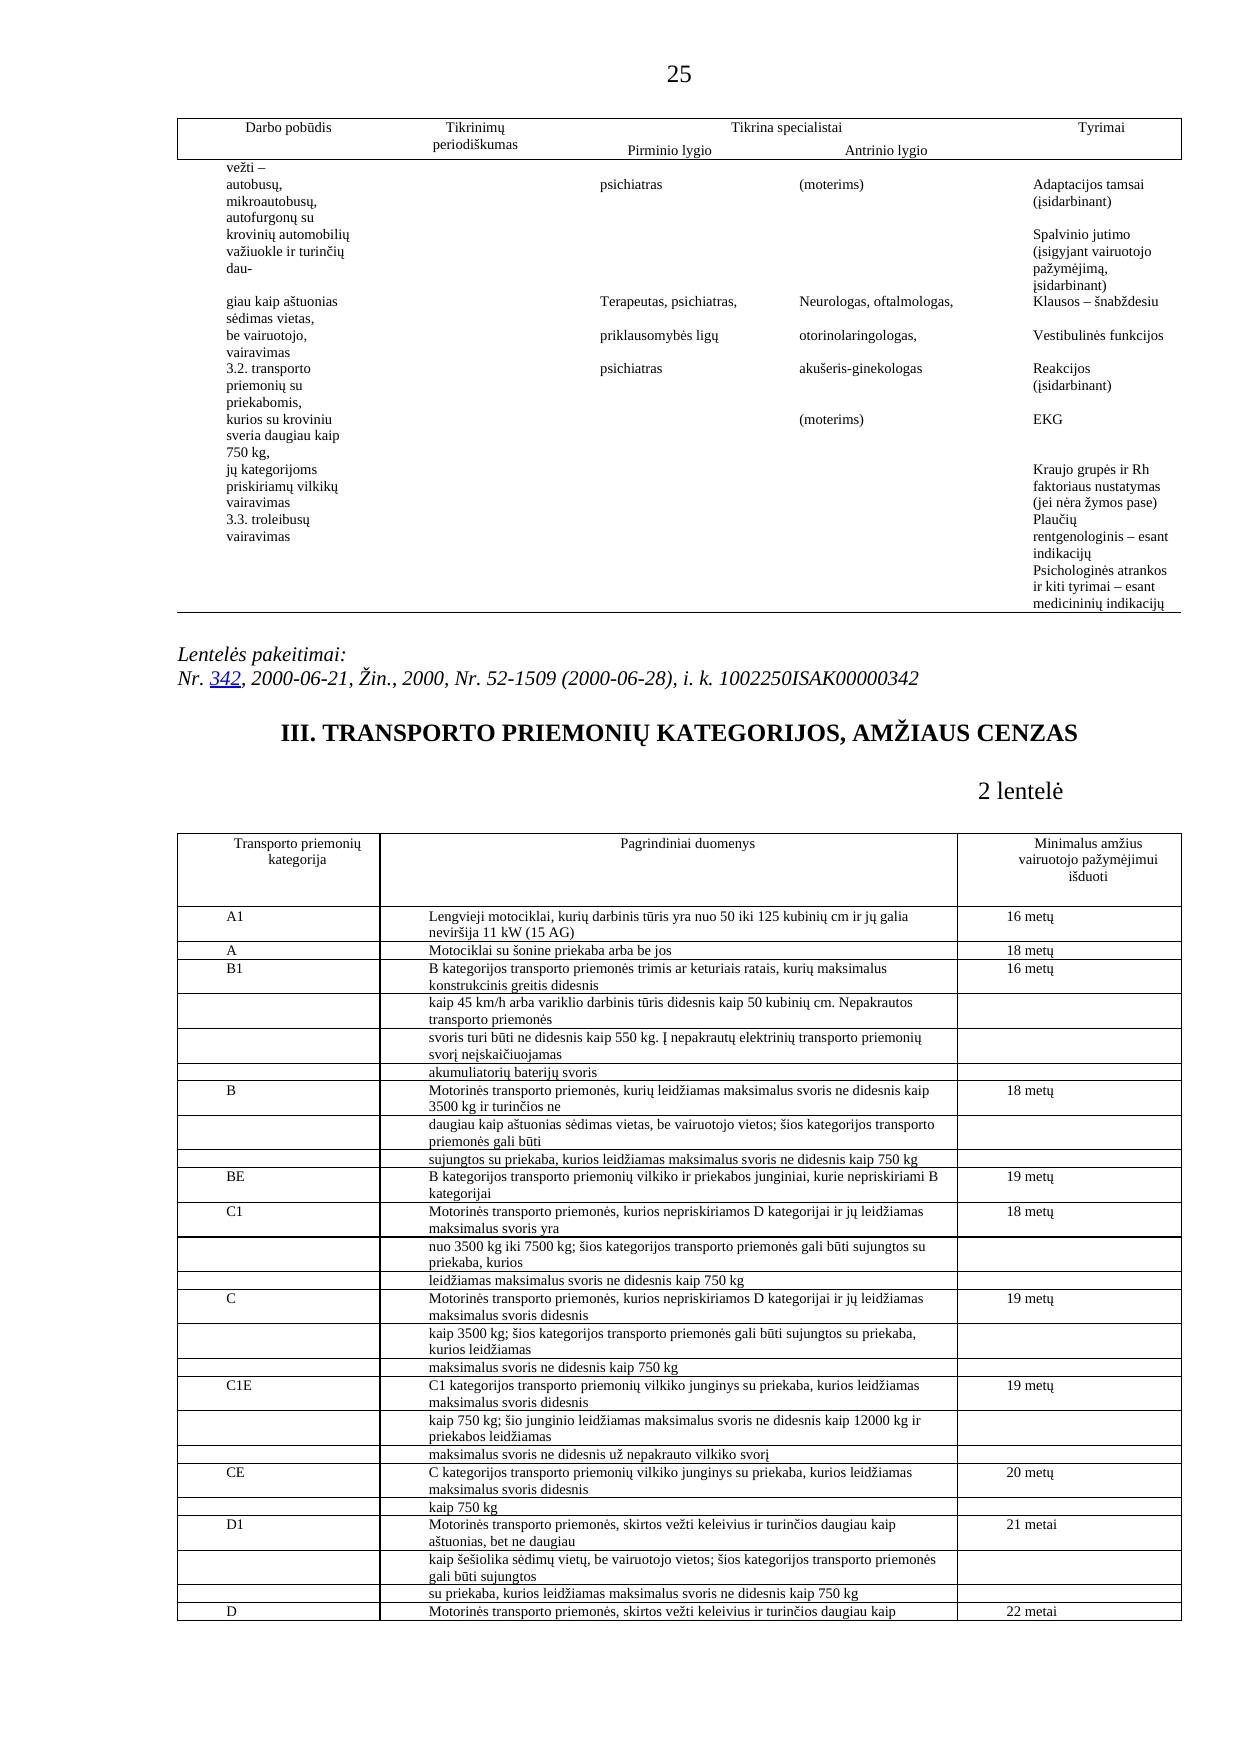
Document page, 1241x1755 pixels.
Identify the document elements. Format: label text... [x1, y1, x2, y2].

table_cell kurios su kroviniu sveria daugiau kaip 750 kg, [177, 410, 362, 461]
table_cell [178, 1272, 379, 1289]
table_cell priklausomybės ligų [551, 327, 750, 360]
table_cell 21 metai [958, 1516, 1181, 1550]
table_cell Lengvieji motociklai, kurių darbinis tūris yra nuo 50 iki 125 kubinių cm ir jų galia neviršija 11 kW (15 AG) [381, 907, 957, 941]
table_cell [178, 1029, 379, 1062]
table_cell krovinių automobilių važiuokle ir turinčių dau- [177, 226, 362, 293]
table_cell [362, 360, 551, 410]
table_cell [958, 1359, 1181, 1376]
table_cell kaip šešiolika sėdimų vietų, be vairuotojo vietos; šios kategorijos transporto priemonės gali būti sujungtos [381, 1551, 957, 1584]
table_cell [177, 561, 362, 612]
table_cell [958, 1324, 1181, 1358]
table_cell [958, 1551, 1181, 1584]
table_header Transporto priemonių kategorija [178, 834, 379, 906]
table_cell be vairuotojo, vairavimas [177, 327, 362, 360]
table_cell [362, 293, 551, 327]
table_cell maksimalus svoris ne didesnis už nepakrauto vilkiko svorį [381, 1446, 957, 1463]
table_cell kaip 3500 kg; šios kategorijos transporto priemonės gali būti sujungtos su priekaba, kurios leidžiamas [381, 1324, 957, 1358]
table_cell 16 metų [958, 907, 1181, 941]
table_cell kaip 45 km/h arba variklio darbinis tūris didesnis kaip 50 kubinių cm. Nepakrautos transporto priemonės [381, 994, 957, 1028]
table_cell (moterims) [750, 176, 984, 226]
table_cell CE [178, 1464, 379, 1497]
text Lentelės pakeitimai: [177, 641, 1181, 666]
table_cell akušeris-ginekologas [750, 360, 984, 410]
table_cell C1 [178, 1203, 379, 1236]
table_cell [750, 461, 984, 511]
table_cell [178, 1411, 379, 1445]
table_cell Motorinės transporto priemonės, skirtos vežti keleivius ir turinčios daugiau kaip [381, 1603, 957, 1620]
table_cell 19 metų [958, 1377, 1181, 1410]
table_cell Terapeutas, psichiatras, [551, 293, 750, 327]
table_cell kaip 750 kg [381, 1498, 957, 1515]
table_cell D [178, 1603, 379, 1620]
table_cell [178, 1116, 379, 1149]
table_cell [178, 1446, 379, 1463]
table_header Pagrindiniai duomenys [381, 834, 957, 906]
table_cell [362, 176, 551, 226]
table_cell autobusų, mikroautobusų, autofurgonų su [177, 176, 362, 226]
table_cell [984, 160, 1181, 176]
table_cell nuo 3500 kg iki 7500 kg; šios kategorijos transporto priemonės gali būti sujungtos su priekaba, kurios [381, 1238, 957, 1271]
table_cell [551, 410, 750, 461]
table_cell Motorinės transporto priemonės, kurios nepriskiriamos D kategorijai ir jų leidžiamas maksimalus svoris didesnis [381, 1290, 957, 1323]
table_cell [551, 226, 750, 293]
table_cell maksimalus svoris ne didesnis kaip 750 kg [381, 1359, 957, 1376]
table_cell C [178, 1290, 379, 1323]
table_cell A1 [178, 907, 379, 941]
table_cell [178, 1585, 379, 1602]
table_header Minimalus amžius vairuotojo pažymėjimui išduoti [958, 834, 1181, 906]
table_cell 22 metai [958, 1603, 1181, 1620]
table_header Tikrinimų periodiškumas [362, 119, 551, 159]
table_cell Spalvinio jutimo (įsigyjant vairuotojo pažymėjimą, įsidarbinant) [984, 226, 1181, 293]
text III. TRANSPORTO PRIEMONIŲ KATEGORIJOS, AMŽIAUS CENZAS [177, 718, 1181, 747]
table_cell [178, 1238, 379, 1271]
table_cell [551, 511, 750, 561]
table_cell 18 metų [958, 1081, 1181, 1115]
table_cell B1 [178, 960, 379, 993]
table_cell [362, 561, 551, 612]
table_cell C kategorijos transporto priemonių vilkiko junginys su priekaba, kurios leidžiamas maksimalus svoris didesnis [381, 1464, 957, 1497]
text 2 lentelė [177, 776, 1181, 804]
table_cell kaip 750 kg; šio junginio leidžiamas maksimalus svoris ne didesnis kaip 12000 kg ir priekabos leidžiamas [381, 1411, 957, 1445]
table_cell [958, 1585, 1181, 1602]
table_cell Vestibulinės funkcijos [984, 327, 1181, 360]
table_cell 19 metų [958, 1290, 1181, 1323]
table_cell Neurologas, oftalmologas, [750, 293, 984, 327]
table_header Tyrimai [984, 119, 1181, 159]
table_cell B kategorijos transporto priemonės trimis ar keturiais ratais, kurių maksimalus konstrukcinis greitis didesnis [381, 960, 957, 993]
table_cell [178, 994, 379, 1028]
table_cell [958, 1238, 1181, 1271]
table_cell [958, 1116, 1181, 1149]
table_cell Antrinio lygio [750, 141, 984, 159]
table_cell [750, 226, 984, 293]
table_cell [958, 1498, 1181, 1515]
table_cell vežti – [177, 160, 362, 176]
table_header Tikrina specialistai [551, 119, 984, 141]
table_cell [362, 461, 551, 511]
table_cell akumuliatorių baterijų svoris [381, 1064, 957, 1080]
table_cell [958, 994, 1181, 1028]
table_cell psichiatras [551, 176, 750, 226]
table_cell [362, 327, 551, 360]
table_cell Motorinės transporto priemonės, skirtos vežti keleivius ir turinčios daugiau kaip aštuonias, bet ne daugiau [381, 1516, 957, 1550]
table_cell [958, 1272, 1181, 1289]
table_cell su priekaba, kurios leidžiamas maksimalus svoris ne didesnis kaip 750 kg [381, 1585, 957, 1602]
table_cell [958, 1150, 1181, 1167]
table_cell C1 kategorijos transporto priemonių vilkiko junginys su priekaba, kurios leidžiamas maksimalus svoris didesnis [381, 1377, 957, 1410]
table_cell 18 metų [958, 1203, 1181, 1236]
table_cell Psichologinės atrankos ir kiti tyrimai – esant medicininių indikacijų [984, 561, 1181, 612]
table_cell [362, 160, 551, 176]
table_cell [551, 561, 750, 612]
table_cell [362, 410, 551, 461]
table_cell C1E [178, 1377, 379, 1410]
table_cell BE [178, 1168, 379, 1202]
table_cell svoris turi būti ne didesnis kaip 550 kg. Į nepakrautų elektrinių transporto priemonių svorį neįskaičiuojamas [381, 1029, 957, 1062]
table_cell D1 [178, 1516, 379, 1550]
table_cell Klausos – šnabždesiu [984, 293, 1181, 327]
table_cell [958, 1411, 1181, 1445]
table_cell [178, 1359, 379, 1376]
table_cell [958, 1064, 1181, 1080]
table_cell leidžiamas maksimalus svoris ne didesnis kaip 750 kg [381, 1272, 957, 1289]
table_cell [178, 1064, 379, 1080]
table_cell daugiau kaip aštuonias sėdimas vietas, be vairuotojo vietos; šios kategorijos transporto priemonės gali būti [381, 1116, 957, 1149]
table_cell 18 metų [958, 942, 1181, 959]
table_cell 20 metų [958, 1464, 1181, 1497]
table_cell Adaptacijos tamsai (įsidarbinant) [984, 176, 1181, 226]
table_cell Plaučių rentgenologinis – esant indikacijų [984, 511, 1181, 561]
table_cell [551, 160, 750, 176]
text Nr. 342, 2000-06-21, Žin., 2000, Nr. 52-1509 (2000-06-28), i. k. 1002250ISAK00000342 [177, 666, 1181, 689]
table_cell [750, 561, 984, 612]
table_cell [362, 226, 551, 293]
table_cell [750, 160, 984, 176]
table_cell Motorinės transporto priemonės, kurios nepriskiriamos D kategorijai ir jų leidžiamas maksimalus svoris yra [381, 1203, 957, 1236]
table_cell Pirminio lygio [551, 141, 750, 159]
table_cell B [178, 1081, 379, 1115]
table_cell Reakcijos (įsidarbinant) [984, 360, 1181, 410]
table_cell [958, 1446, 1181, 1463]
table_cell (moterims) [750, 410, 984, 461]
table_cell A [178, 942, 379, 959]
table_cell giau kaip aštuonias sėdimas vietas, [177, 293, 362, 327]
table_cell Kraujo grupės ir Rh faktoriaus nustatymas (jei nėra žymos pase) [984, 461, 1181, 511]
table_cell 19 metų [958, 1168, 1181, 1202]
table_cell EKG [984, 410, 1181, 461]
table_cell 16 metų [958, 960, 1181, 993]
table_cell [178, 1551, 379, 1584]
table_header Darbo pobūdis [178, 119, 362, 159]
table_cell Motorinės transporto priemonės, kurių leidžiamas maksimalus svoris ne didesnis kaip 3500 kg ir turinčios ne [381, 1081, 957, 1115]
table_cell B kategorijos transporto priemonių vilkiko ir priekabos junginiai, kurie nepriskiriami B kategorijai [381, 1168, 957, 1202]
table_cell 3.2. transporto priemonių su priekabomis, [177, 360, 362, 410]
table_cell [750, 511, 984, 561]
table_cell psichiatras [551, 360, 750, 410]
table_cell [178, 1150, 379, 1167]
table_cell [551, 461, 750, 511]
table_cell [362, 511, 551, 561]
table_cell [178, 1324, 379, 1358]
table_cell [178, 1498, 379, 1515]
table_cell [958, 1029, 1181, 1062]
table_cell otorinolaringologas, [750, 327, 984, 360]
table_cell 3.3. troleibusų vairavimas [177, 511, 362, 561]
table_cell Motociklai su šonine priekaba arba be jos [381, 942, 957, 959]
table_cell sujungtos su priekaba, kurios leidžiamas maksimalus svoris ne didesnis kaip 750 kg [381, 1150, 957, 1167]
table_cell jų kategorijoms priskiriamų vilkikų vairavimas [177, 461, 362, 511]
